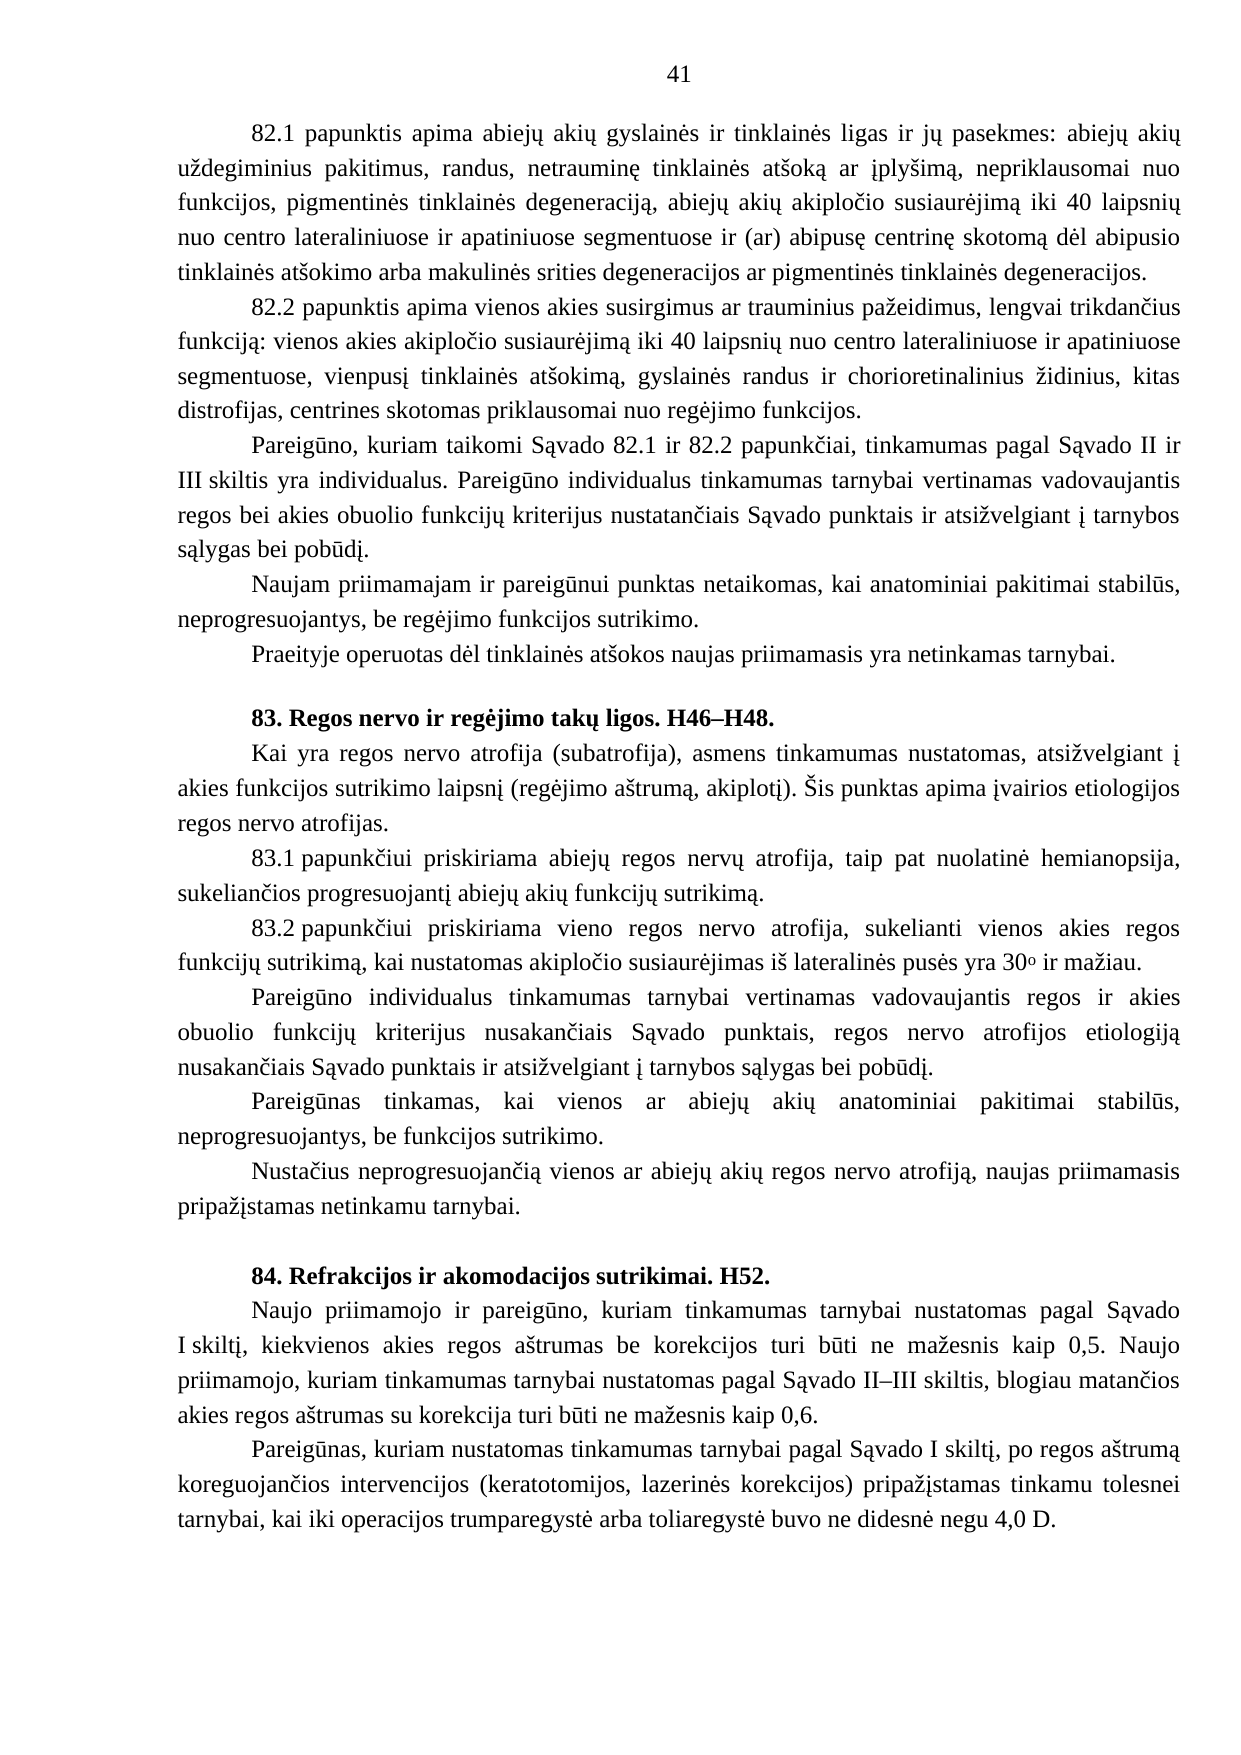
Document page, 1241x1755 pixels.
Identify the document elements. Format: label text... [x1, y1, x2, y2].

text 82.2 papunktis apima vienos akies susirgimus ar trauminius pažeidimus, lengvai trikdančius funkciją: vienos akies akipločio susiaurėjimą iki 40 laipsnių nuo centro lateraliniuose ir apatiniuose segmentuose, vienpusį tinklainės atšokimą, gyslainės randus ir chorioretinalinius židinius, kitas distrofijas, centrines skotomas priklausomai nuo regėjimo funkcijos. [177, 292, 1181, 424]
text Pareigūno, kuriam taikomi Sąvado 82.1 ir 82.2 papunkčiai, tinkamumas pagal Sąvado II ir III skiltis yra individualus. Pareigūno individualus tinkamumas tarnybai vertinamas vadovaujantis regos bei akies obuolio funkcijų kriterijus nustatančiais Sąvado punktais ir atsižvelgiant į tarnybos sąlygas bei pobūdį. [177, 430, 1181, 563]
text Pareigūnas, kuriam nustatomas tinkamumas tarnybai pagal Sąvado I skiltį, po regos aštrumą koreguojančios intervencijos (keratotomijos, lazerinės korekcijos) pripažįstamas tinkamu tolesnei tarnybai, kai iki operacijos trumparegystė arba toliaregystė buvo ne didesnė negu 4,0 D. [177, 1434, 1181, 1532]
text Kai yra regos nervo atrofija (subatrofija), asmens tinkamumas nustatomas, atsižvelgiant į akies funkcijos sutrikimo laipsnį (regėjimo aštrumą, akiplotį). Šis punktas apima įvairios etiologijos regos nervo atrofijas. [177, 738, 1181, 837]
text Praeityje operuotas dėl tinklainės atšokos naujas priimamasis yra netinkamas tarnybai. [177, 639, 1181, 668]
text Pareigūno individualus tinkamumas tarnybai vertinamas vadovaujantis regos ir akies obuolio funkcijų kriterijus nusakančiais Sąvado punktais, regos nervo atrofijos etiologiją nusakančiais Sąvado punktais ir atsižvelgiant į tarnybos sąlygas bei pobūdį. [177, 982, 1181, 1080]
text 83.2 papunkčiui priskiriama vieno regos nervo atrofija, sukelianti vienos akies regos funkcijų sutrikimą, kai nustatomas akipločio susiaurėjimas iš lateralinės pusės yra 30o ir mažiau. [177, 913, 1181, 976]
text Naujam priimamajam ir pareigūnui punktas netaikomas, kai anatominiai pakitimai stabilūs, neprogresuojantys, be regėjimo funkcijos sutrikimo. [177, 569, 1181, 633]
text Naujo priimamojo ir pareigūno, kuriam tinkamumas tarnybai nustatomas pagal Sąvado I skiltį, kiekvienos akies regos aštrumas be korekcijos turi būti ne mažesnis kaip 0,5. Naujo priimamojo, kuriam tinkamumas tarnybai nustatomas pagal Sąvado II–III skiltis, blogiau matančios akies regos aštrumas su korekcija turi būti ne mažesnis kaip 0,6. [177, 1296, 1181, 1428]
text 83. Regos nervo ir regėjimo takų ligos. H46–H48. [177, 703, 1181, 732]
text Pareigūnas tinkamas, kai vienos ar abiejų akių anatominiai pakitimai stabilūs, neprogresuojantys, be funkcijos sutrikimo. [177, 1086, 1181, 1150]
text 83.1 papunkčiui priskiriama abiejų regos nervų atrofija, taip pat nuolatinė hemianopsija, sukeliančios progresuojantį abiejų akių funkcijų sutrikimą. [177, 843, 1181, 907]
text 82.1 papunktis apima abiejų akių gyslainės ir tinklainės ligas ir jų pasekmes: abiejų akių uždegiminius pakitimus, randus, netrauminę tinklainės atšoką ar įplyšimą, nepriklausomai nuo funkcijos, pigmentinės tinklainės degeneraciją, abiejų akių akipločio susiaurėjimą iki 40 laipsnių nuo centro lateraliniuose ir apatiniuose segmentuose ir (ar) abipusę centrinę skotomą dėl abipusio tinklainės atšokimo arba makulinės srities degeneracijos ar pigmentinės tinklainės degeneracijos. [177, 118, 1181, 286]
text Nustačius neprogresuojančią vienos ar abiejų akių regos nervo atrofiją, naujas priimamasis pripažįstamas netinkamu tarnybai. [177, 1156, 1181, 1220]
text 84. Refrakcijos ir akomodacijos sutrikimai. H52. [177, 1261, 1181, 1290]
